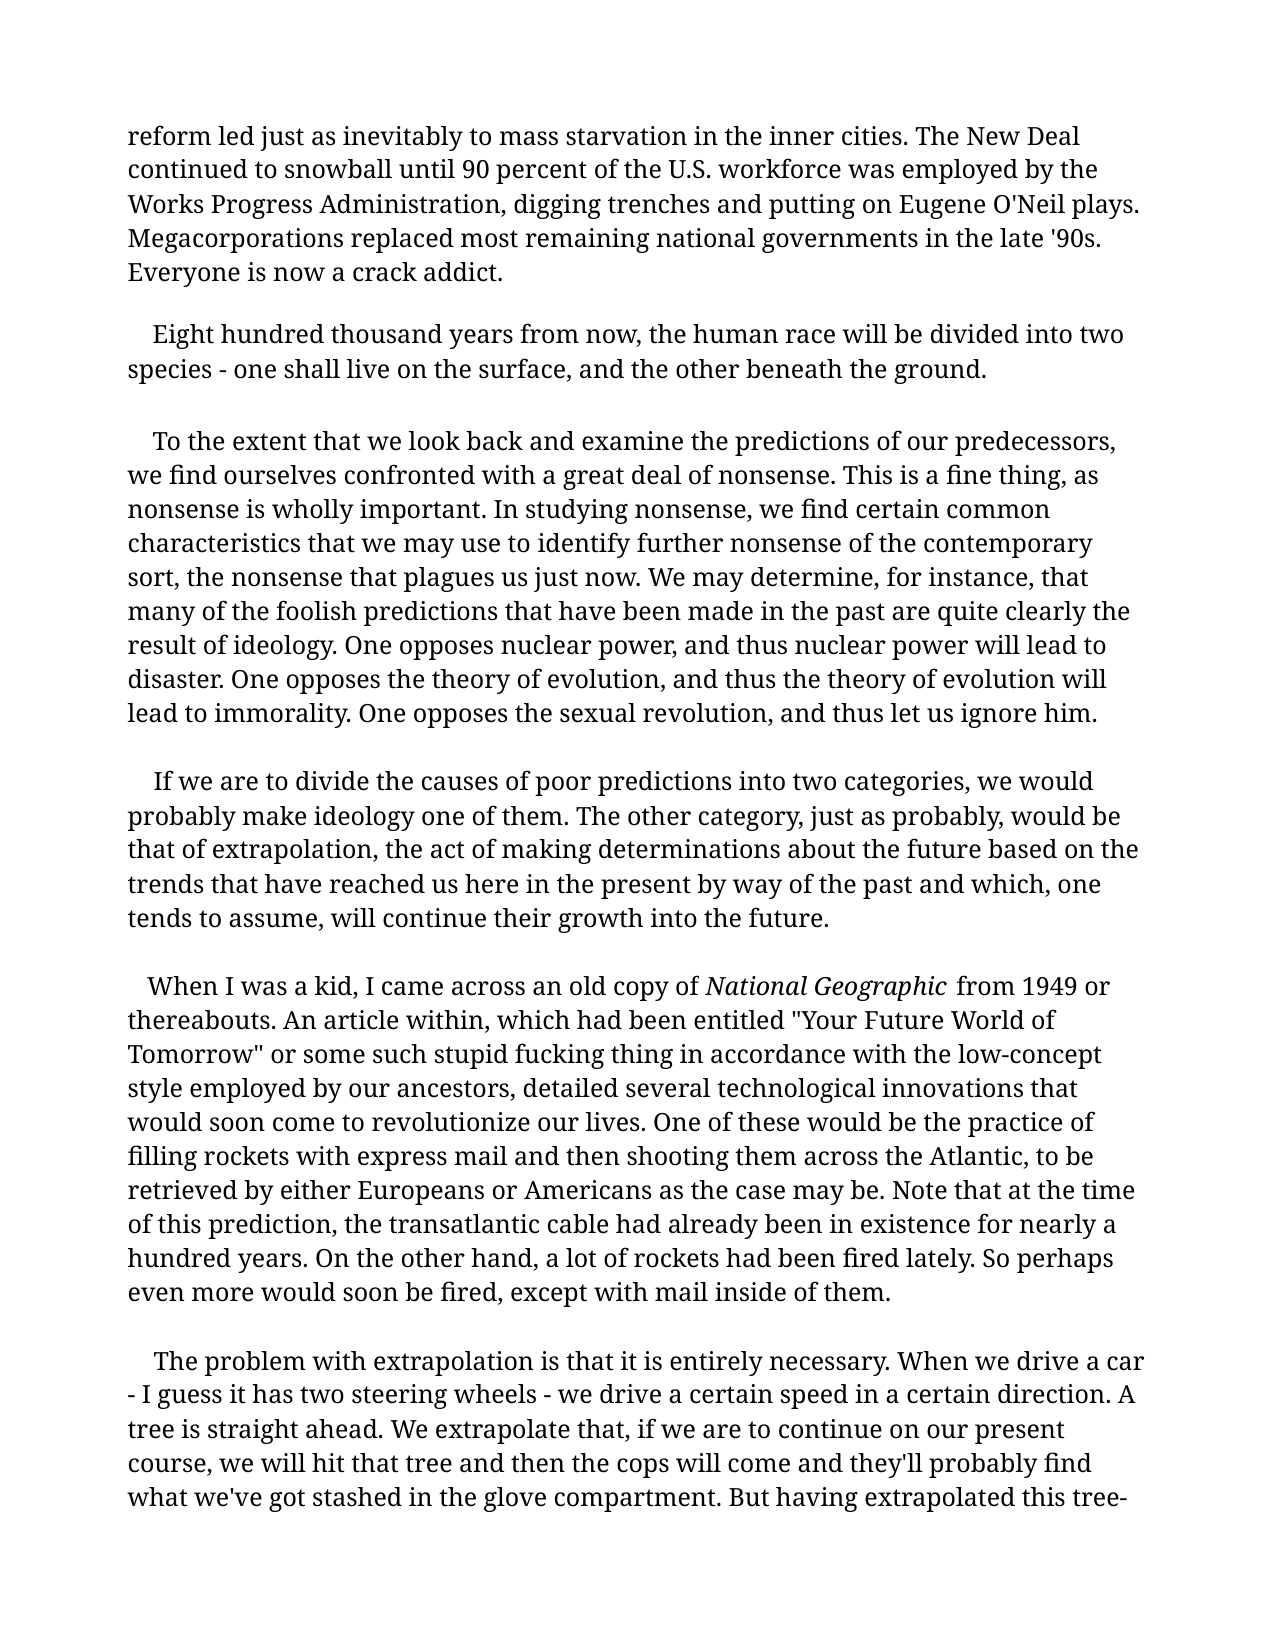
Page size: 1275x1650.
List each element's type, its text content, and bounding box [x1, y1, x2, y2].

text To the extent that we look back and examine the predictions of our predecessors, we find ourselves confronted with a great deal of nonsense. This is a fine thing, as nonsense is wholly important. In studying nonsense, we find certain common characteristics that we may use to identify further nonsense of the contemporary sort, the nonsense that plagues us just now. We may determine, for instance, that many of the foolish predictions that have been made in the past are quite clearly the result of ideology. One opposes nuclear power, and thus nuclear power will lead to disaster. One opposes the theory of evolution, and thus the theory of evolution will lead to immorality. One opposes the sexual revolution, and thus let us ignore him. If we are to divide the causes of poor predictions into two categories, we would probably make ideology one of them. The other category, just as probably, would be that of extrapolation, the act of making determinations about the future based on the trends that have reached us here in the present by way of the past and which, one tends to assume, will continue their growth into the future. When I was a kid, I came across an old copy of National Geographic from 1949 or thereabouts. An article within, which had been entitled "Your Future World of Tomorrow" or some such stupid fucking thing in accordance with the low-concept style employed by our ancestors, detailed several technological innovations that would soon come to revolutionize our lives. One of these would be the practice of filling rockets with express mail and then shooting them across the Atlantic, to be retrieved by either Europeans or Americans as the case may be. Note that at the time of this prediction, the transatlantic cable had already been in existence for nearly a hundred years. On the other hand, a lot of rockets had been fired lately. So perhaps even more would soon be fired, except with mail inside of them. The problem with extrapolation is that it is entirely necessary. When we drive a car - I guess it has two steering wheels - we drive a certain speed in a certain direction. A tree is straight ahead. We extrapolate that, if we are to continue on our present course, we will hit that tree and then the cops will come and they'll probably find what we've got stashed in the glove compartment. But having extrapolated this tree- [127, 423, 1147, 1513]
text reform led just as inevitably to mass starvation in the inner cities. The New Deal continued to snowball until 90 percent of the U.S. workforce was employed by the Works Progress Administration, digging trenches and putting on Eugene O'Neil plays. Megacorporations replaced most remaining national governments in the late '90s. Everyone is now a crack addict. [127, 118, 1147, 288]
text Eight hundred thousand years from now, the human race will be divided into two species - one shall live on the surface, and the other beneath the ground. [127, 317, 1147, 385]
